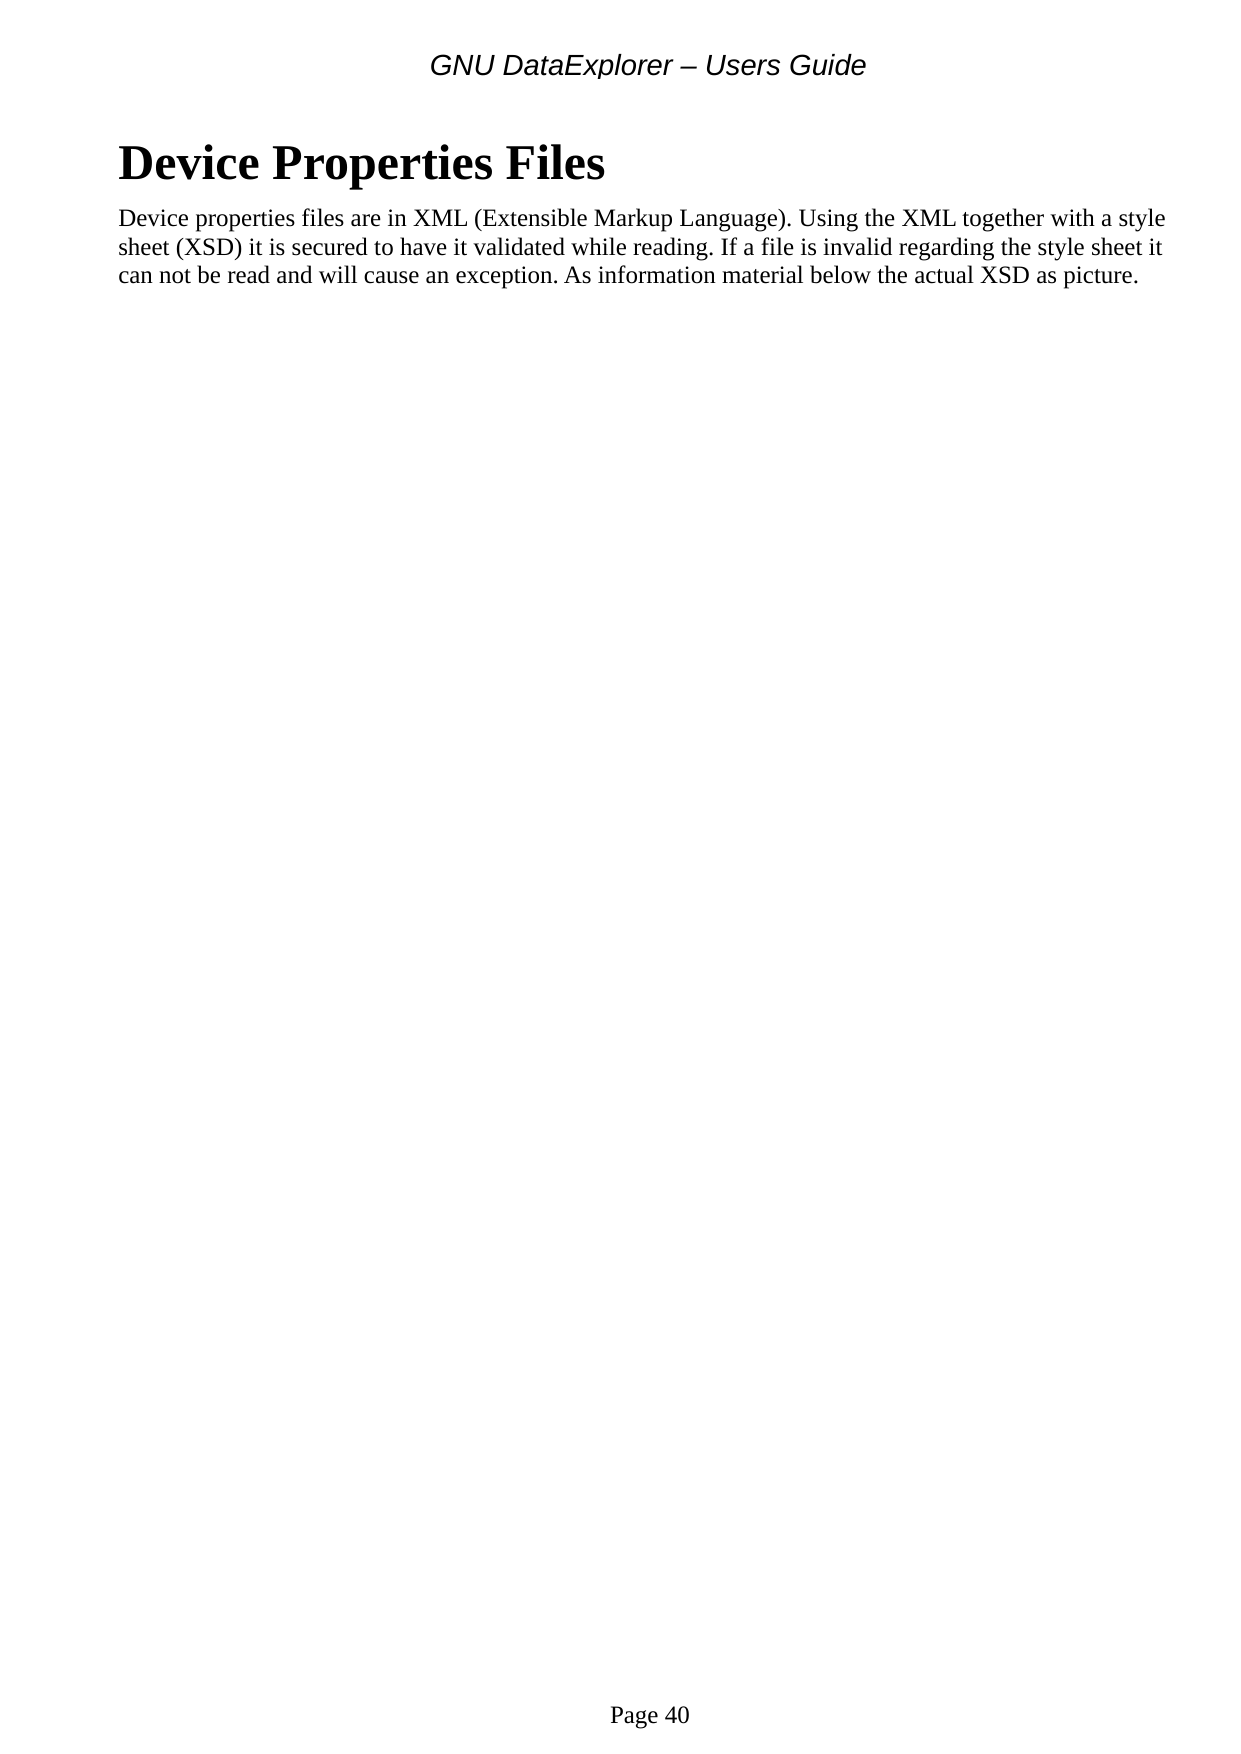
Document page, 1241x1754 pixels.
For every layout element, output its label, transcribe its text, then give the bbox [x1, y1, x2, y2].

subtitle Device Properties Files [118, 133, 1181, 190]
text Device properties files are in XML (Extensible Markup Language). Using the XML together with a style sheet (XSD) it is secured to have it validated while reading. If a file is invalid regarding the style sheet it can not be read and will cause an exception. As information material below the actual XSD as picture. [118, 203, 1181, 289]
